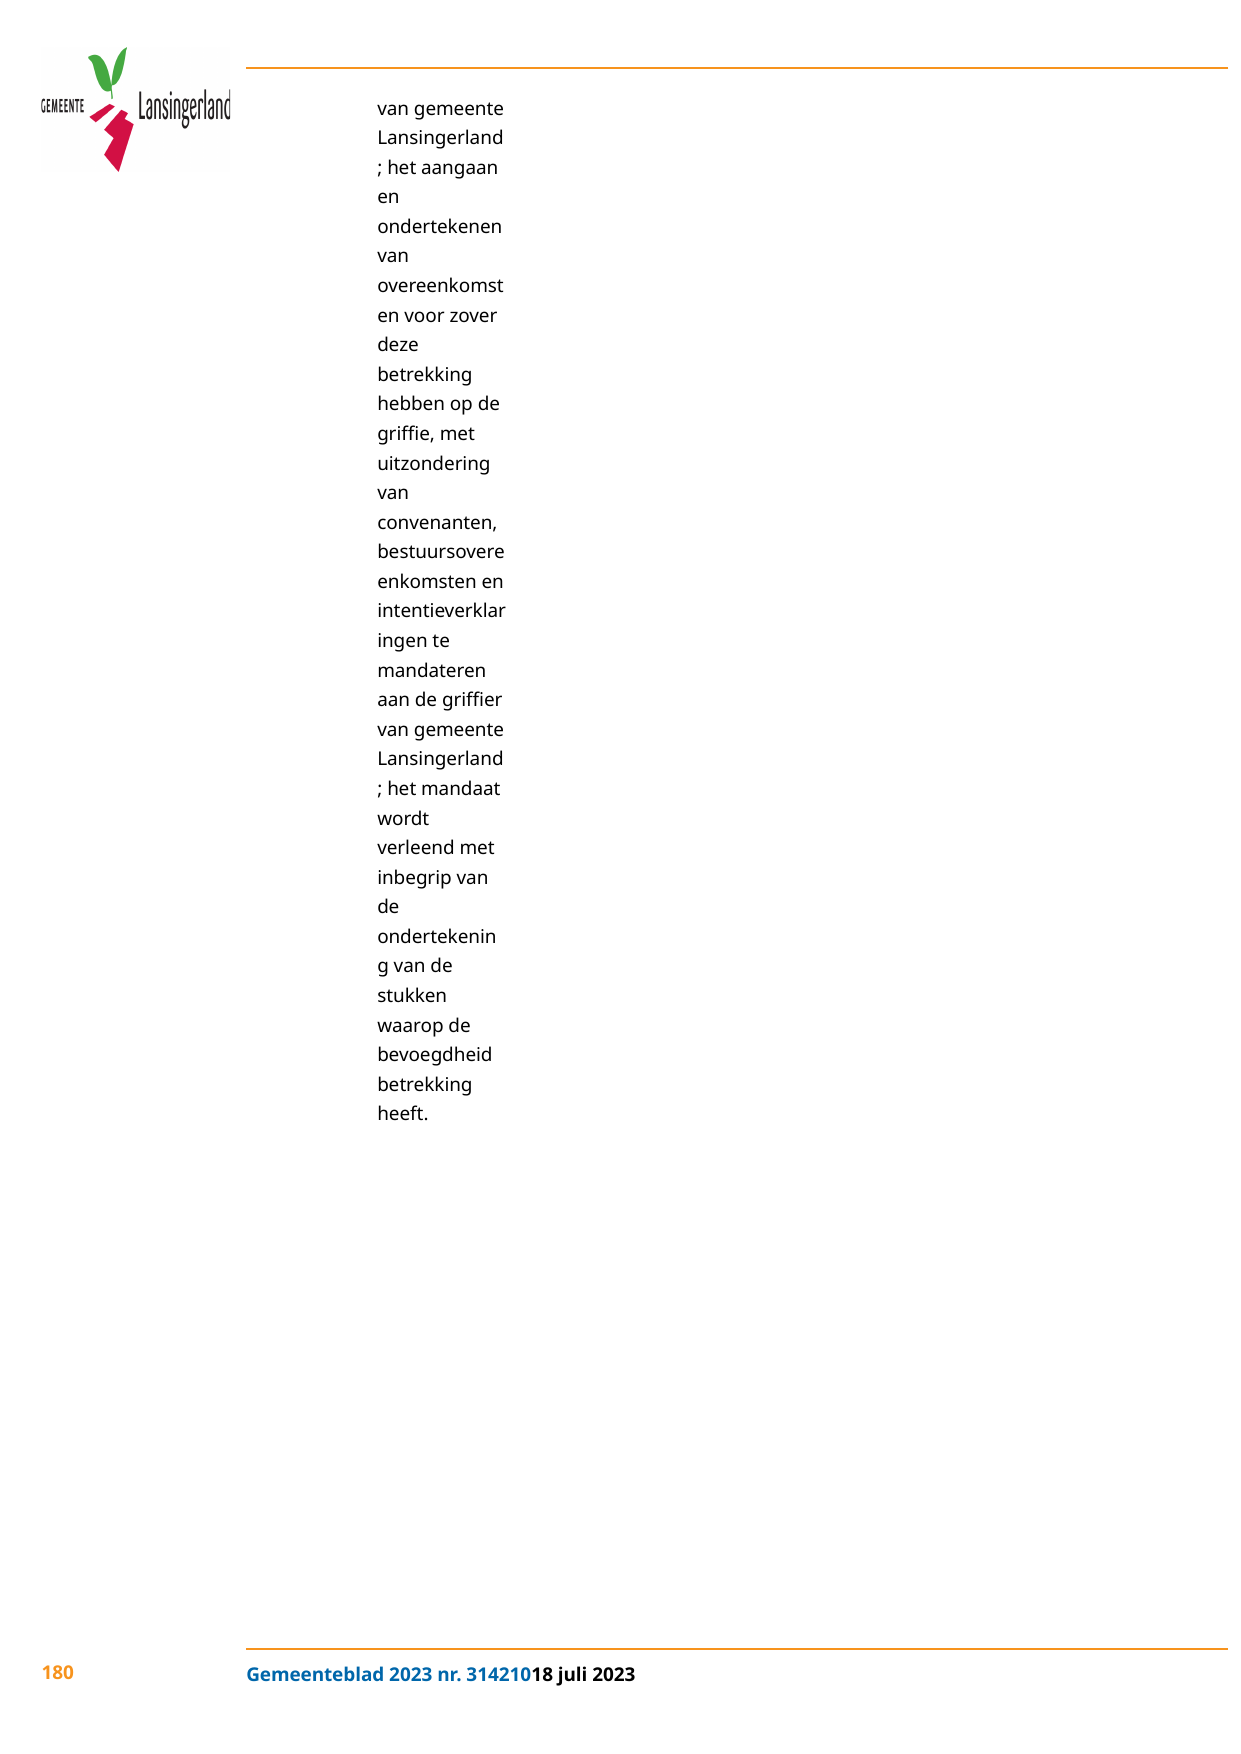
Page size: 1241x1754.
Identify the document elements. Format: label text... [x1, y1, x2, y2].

table_cell [1023, 95, 1152, 1126]
table_cell [764, 95, 893, 1126]
table_cell [635, 95, 764, 1126]
picture [41, 47, 231, 172]
table_cell [506, 95, 635, 1126]
table_cell [894, 95, 1022, 1126]
table_cell van gemeente Lansingerland; het aangaan en ondertekenen van overeenkomsten voor zover deze betrekking hebben op de griffie, met uitzondering van convenanten, bestuursovereenkomsten en intentieverklaringen te mandateren aan de griffier van gemeente Lansingerland; het mandaat wordt verleend met inbegrip van de ondertekening van de stukken waarop de bevoegdheid betrekking heeft. [377, 95, 506, 1126]
table_cell [248, 95, 377, 1126]
